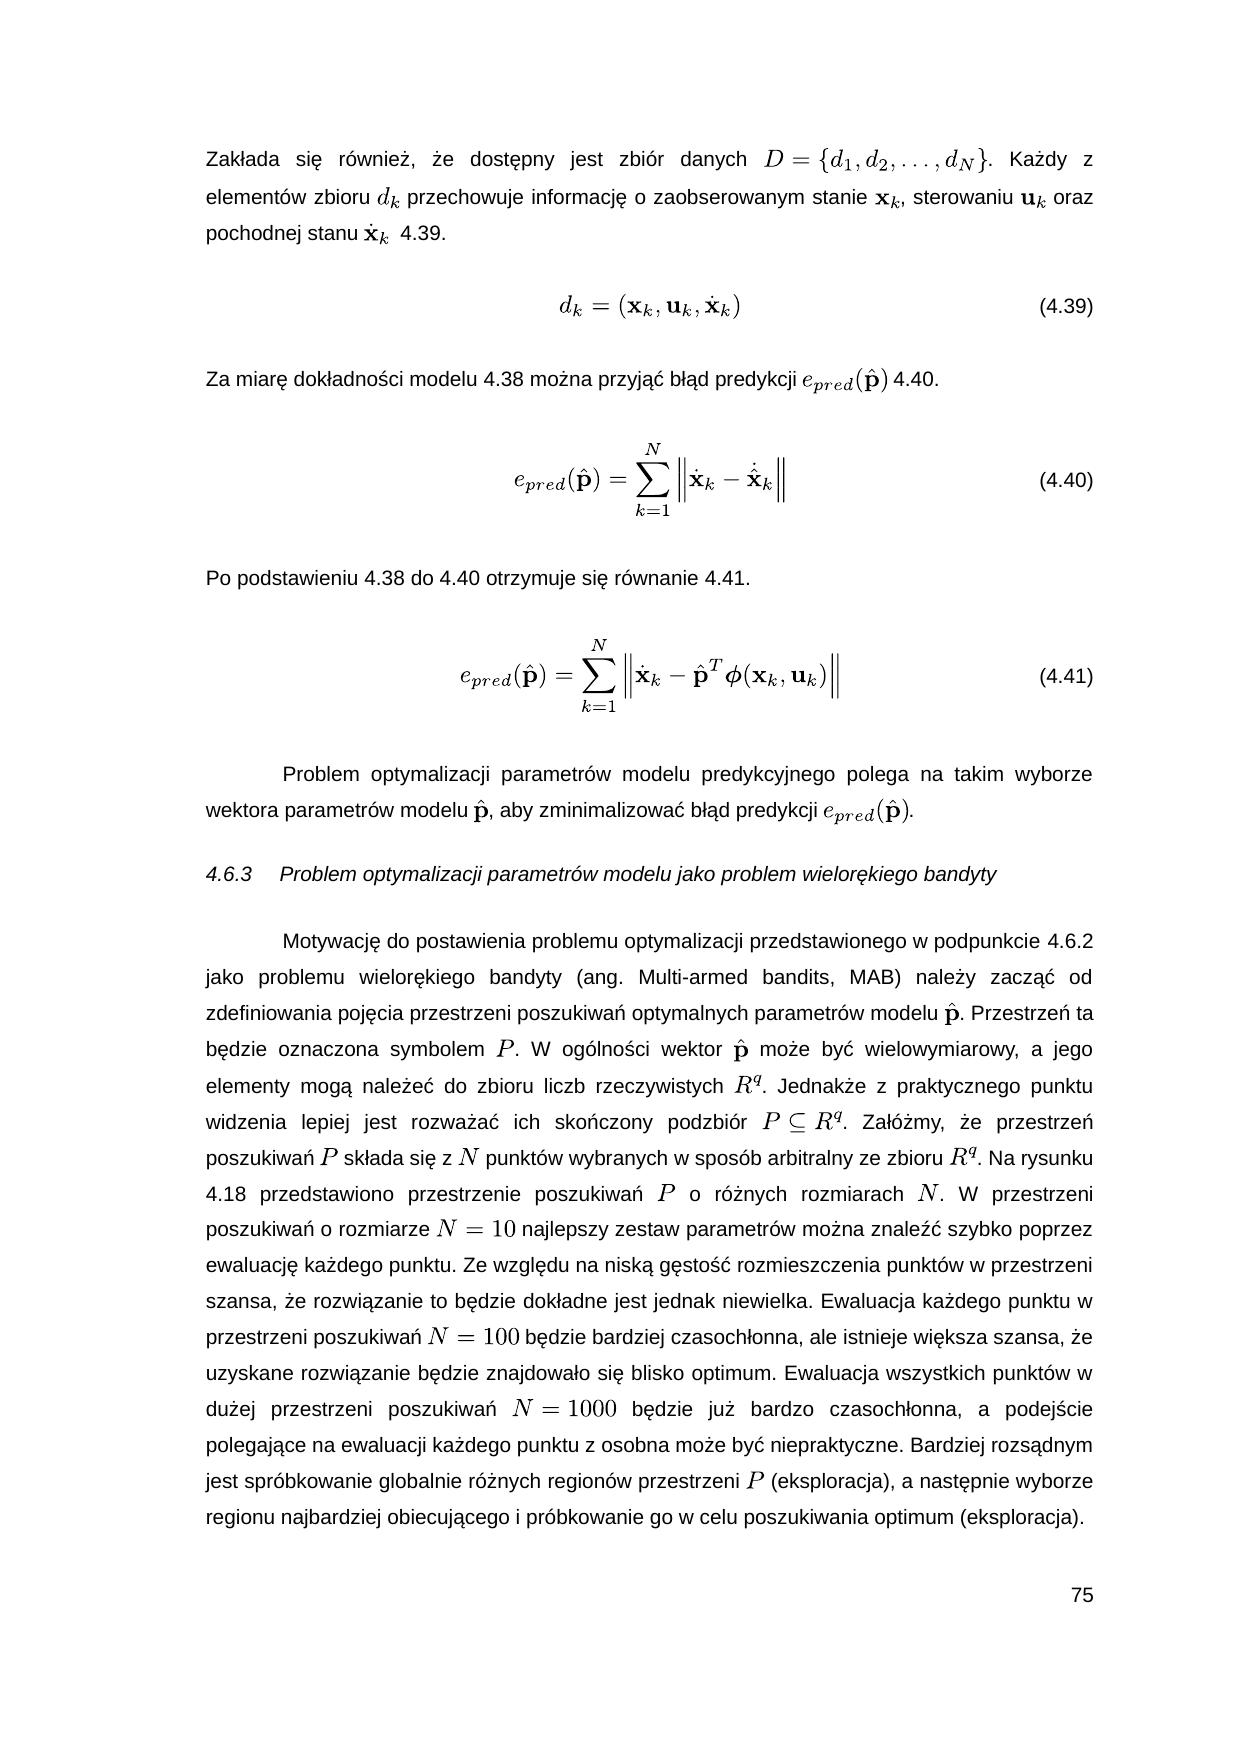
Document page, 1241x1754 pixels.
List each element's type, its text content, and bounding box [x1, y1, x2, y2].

text (4.41) [607, 639, 1093, 712]
text Motywację do postawienia problemu optymalizacji przedstawionego w podpunkcie 4.6.2 jako problemu wielorękiego bandyty (ang. Multi-armed bandits, MAB) należy zacząć od zdefiniowania pojęcia przestrzeni poszukiwań optymalnych parametrów modelu . Przestrzeń ta będzie oznaczona symbolem . W ogólności wektor może być wielowymiarowy, a jego elementy mogą należeć do zbioru liczb rzeczywistych . Jednakże z praktycznego punktu widzenia lepiej jest rozważać ich skończony podzbiór . Załóżmy, że przestrzeń poszukiwań składa się z punktów wybranych w sposób arbitralny ze zbioru . Na rysunku 4.18 przedstawiono przestrzenie poszukiwań o różnych rozmiarach . W przestrzeni poszukiwań o rozmiarze najlepszy zestaw parametrów można znaleźć szybko poprzez ewaluację każdego punktu. Ze względu na niską gęstość rozmieszczenia punktów w przestrzeni szansa, że rozwiązanie to będzie dokładne jest jednak niewielka. Ewaluacja każdego punktu w przestrzeni poszukiwań będzie bardziej czasochłonna, ale istnieje większa szansa, że uzyskane rozwiązanie będzie znajdowało się blisko optimum. Ewaluacja wszystkich punktów w dużej przestrzeni poszukiwań będzie już bardzo czasochłonna, a podejście polegające na ewaluacji każdego punktu z osobna może być niepraktyczne. Bardziej rozsądnym jest spróbkowanie globalnie różnych regionów przestrzeni (eksploracja), a następnie wyborze regionu najbardziej obiecującego i próbkowanie go w celu poszukiwania optimum (eksploracja). [206, 928, 1093, 1529]
text Zakłada się również, że dostępny jest zbiór danych . Każdy z elementów zbioru przechowuje informację o zaobserowanym stanie , sterowaniu oraz pochodnej stanu 4.39. [206, 147, 1093, 245]
text Po podstawieniu 4.38 do 4.40 otrzymuje się równanie 4.41. [206, 566, 1093, 589]
text 4.40. [882, 367, 1093, 393]
text Za miarę dokładności modelu 4.38 można przyjąć błąd predykcji [206, 367, 861, 393]
subtitle Problem optymalizacji parametrów modelu jako problem wielorękiego bandyty [206, 861, 1093, 885]
text [206, 443, 648, 516]
text Problem optymalizacji parametrów modelu predykcyjnego polega na takim wyborze wektora parametrów modelu , aby zminimalizować błąd predykcji . [206, 762, 1093, 824]
text (4.39) [206, 257, 1093, 319]
text (4.40) [661, 443, 1093, 516]
text [206, 639, 594, 712]
